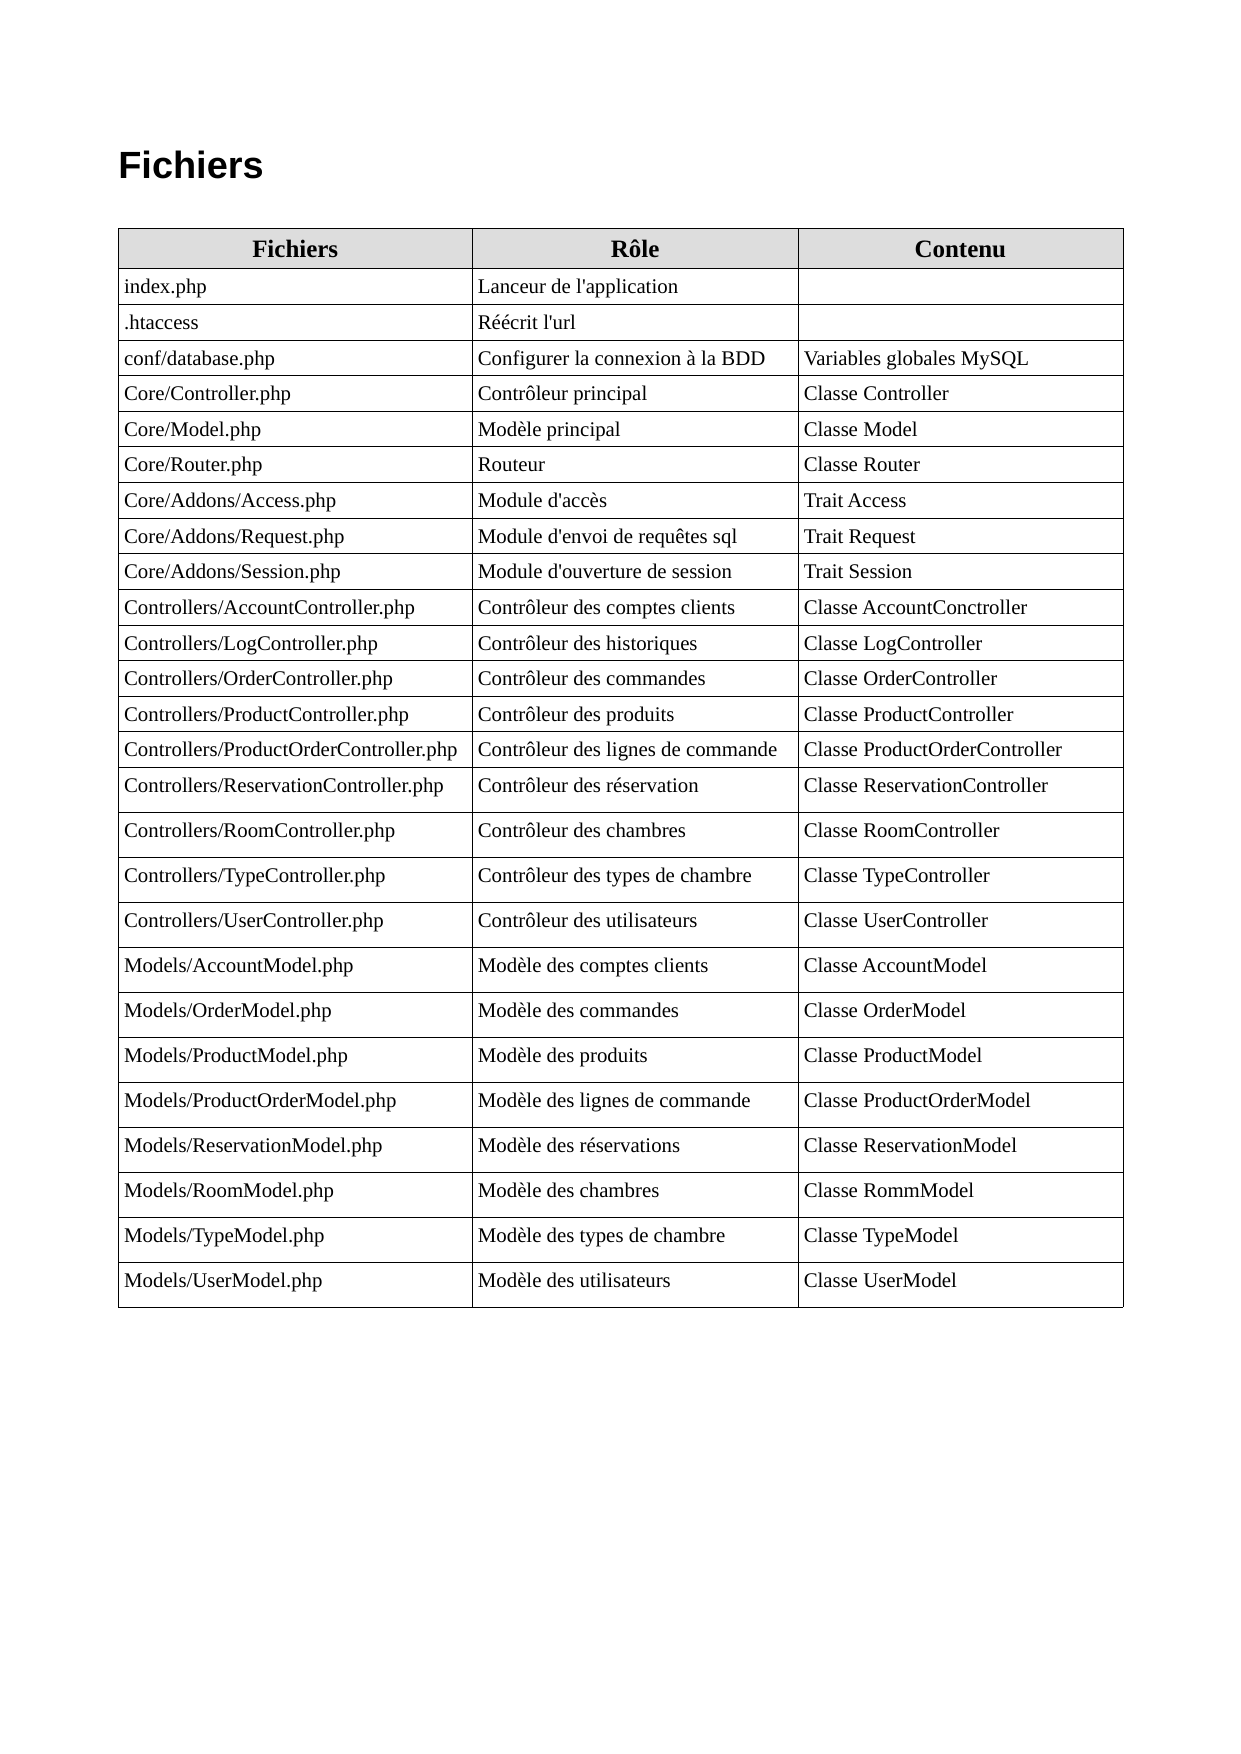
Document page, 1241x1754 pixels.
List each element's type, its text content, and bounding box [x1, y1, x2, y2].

table_cell Core/Addons/Request.php [119, 519, 472, 553]
table_cell Modèle des utilisateurs [473, 1263, 798, 1307]
table_cell Trait Access [799, 483, 1123, 518]
table_cell Contrôleur des comptes clients [473, 590, 798, 624]
table_cell Classe Controller [799, 376, 1123, 411]
table_cell Controllers/ProductController.php [119, 697, 472, 731]
table_cell Models/RoomModel.php [119, 1173, 472, 1217]
table_cell Module d'envoi de requêtes sql [473, 519, 798, 553]
table_cell Controllers/ProductOrderController.php [119, 732, 472, 767]
table_cell Controllers/TypeController.php [119, 858, 472, 902]
table_header Fichiers [119, 229, 472, 268]
table_cell Lanceur de l'application [473, 269, 798, 304]
table_cell Classe OrderController [799, 661, 1123, 696]
table_cell Modèle des réservations [473, 1128, 798, 1172]
table_cell Models/TypeModel.php [119, 1218, 472, 1262]
table_cell Classe Router [799, 447, 1123, 482]
table_cell Controllers/LogController.php [119, 626, 472, 660]
table_cell Modèle des types de chambre [473, 1218, 798, 1262]
table_cell Controllers/OrderController.php [119, 661, 472, 696]
table_cell Trait Session [799, 554, 1123, 589]
table_cell Modèle des commandes [473, 993, 798, 1037]
table_cell Core/Controller.php [119, 376, 472, 411]
table_cell Modèle des lignes de commande [473, 1083, 798, 1127]
table_cell Classe RommModel [799, 1173, 1123, 1217]
table_cell Classe Model [799, 412, 1123, 446]
table_cell Models/ProductModel.php [119, 1038, 472, 1082]
table_cell Core/Addons/Session.php [119, 554, 472, 589]
table_cell conf/database.php [119, 341, 472, 375]
table_cell Modèle principal [473, 412, 798, 446]
table_cell Classe UserModel [799, 1263, 1123, 1307]
table_cell Models/OrderModel.php [119, 993, 472, 1037]
table_cell Réécrit l'url [473, 305, 798, 339]
table_cell Contrôleur des historiques [473, 626, 798, 660]
table_cell Module d'ouverture de session [473, 554, 798, 589]
table_cell Contrôleur des lignes de commande [473, 732, 798, 767]
table_cell Core/Addons/Access.php [119, 483, 472, 518]
table_cell Models/ProductOrderModel.php [119, 1083, 472, 1127]
table_cell Models/ReservationModel.php [119, 1128, 472, 1172]
table_cell Models/AccountModel.php [119, 948, 472, 992]
table_cell Modèle des chambres [473, 1173, 798, 1217]
table_header Rôle [473, 229, 798, 268]
table_cell Routeur [473, 447, 798, 482]
table_cell Contrôleur des produits [473, 697, 798, 731]
table_header Contenu [799, 229, 1123, 268]
table_cell index.php [119, 269, 472, 304]
table_cell Classe ProductOrderController [799, 732, 1123, 767]
table_cell Configurer la connexion à la BDD [473, 341, 798, 375]
table_cell .htaccess [119, 305, 472, 339]
table_cell Classe ProductController [799, 697, 1123, 731]
table_cell Contrôleur principal [473, 376, 798, 411]
table_cell Modèle des comptes clients [473, 948, 798, 992]
table_cell Contrôleur des réservation [473, 768, 798, 812]
table_cell Contrôleur des types de chambre [473, 858, 798, 902]
table_cell Module d'accès [473, 483, 798, 518]
table_cell Classe OrderModel [799, 993, 1123, 1037]
table_cell Classe UserController [799, 903, 1123, 947]
table_cell Classe ProductOrderModel [799, 1083, 1123, 1127]
table_cell Classe ReservationModel [799, 1128, 1123, 1172]
table_cell Classe TypeController [799, 858, 1123, 902]
table_cell Controllers/UserController.php [119, 903, 472, 947]
table_cell Trait Request [799, 519, 1123, 553]
table_cell Classe AccountModel [799, 948, 1123, 992]
table_cell Modèle des produits [473, 1038, 798, 1082]
table_cell Controllers/RoomController.php [119, 813, 472, 857]
table_cell Classe TypeModel [799, 1218, 1123, 1262]
table_cell [799, 305, 1123, 339]
table_cell Models/UserModel.php [119, 1263, 472, 1307]
table_cell Classe RoomController [799, 813, 1123, 857]
table_cell Variables globales MySQL [799, 341, 1123, 375]
subtitle Fichiers [118, 143, 1122, 187]
table_cell Contrôleur des utilisateurs [473, 903, 798, 947]
table_cell Core/Model.php [119, 412, 472, 446]
table_cell Classe ReservationController [799, 768, 1123, 812]
table_cell Classe AccountConctroller [799, 590, 1123, 624]
table_cell Controllers/AccountController.php [119, 590, 472, 624]
table_cell Contrôleur des commandes [473, 661, 798, 696]
table_cell [799, 269, 1123, 304]
table_cell Classe LogController [799, 626, 1123, 660]
table_cell Core/Router.php [119, 447, 472, 482]
table_cell Controllers/ReservationController.php [119, 768, 472, 812]
table_cell Contrôleur des chambres [473, 813, 798, 857]
table_cell Classe ProductModel [799, 1038, 1123, 1082]
